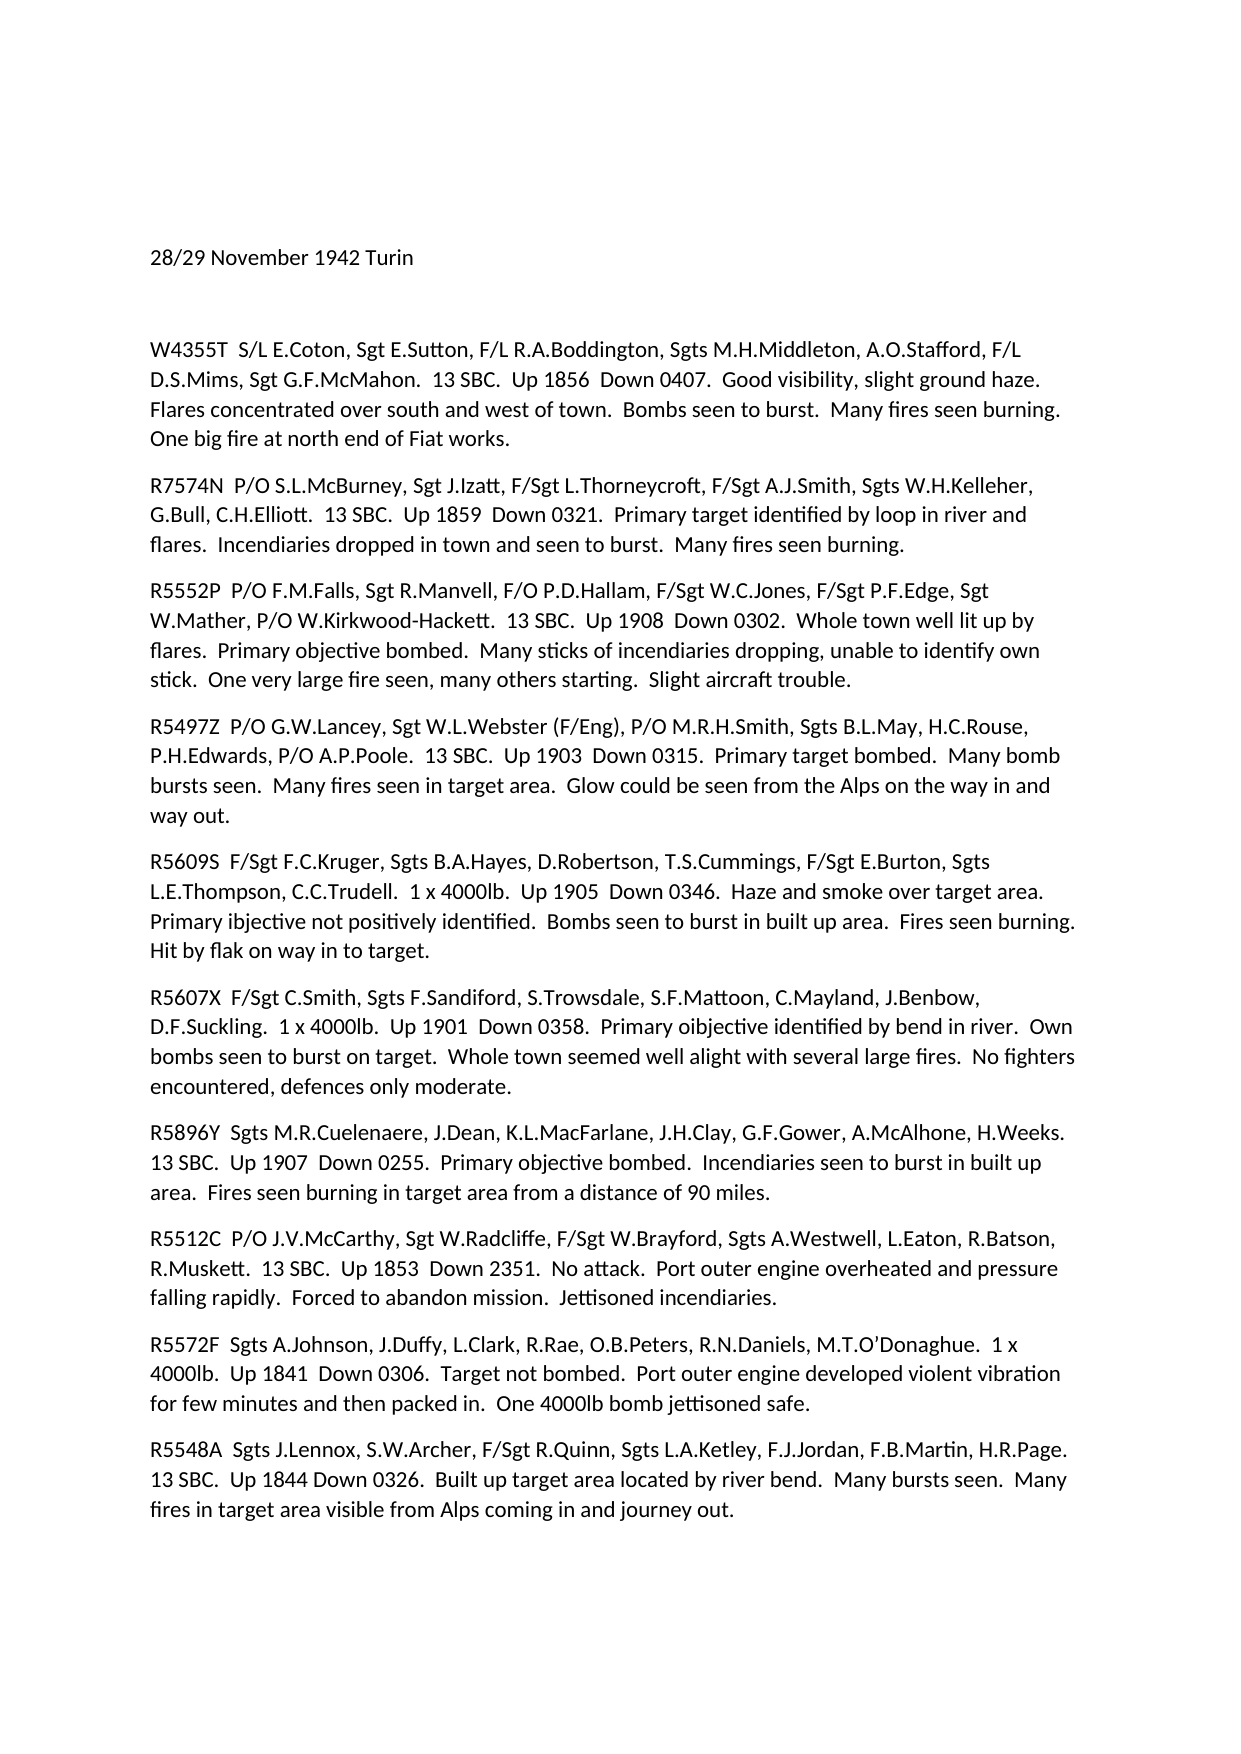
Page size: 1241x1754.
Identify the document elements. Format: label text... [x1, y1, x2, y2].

text 28/29 November 1942 Turin [150, 243, 1090, 271]
text R5609S F/Sgt F.C.Kruger, Sgts B.A.Hayes, D.Robertson, T.S.Cummings, F/Sgt E.Burton, Sgts L.E.Thompson, C.C.Trudell. 1 x 4000lb. Up 1905 Down 0346. Haze and smoke over target area. Primary ibjective not positively identified. Bombs seen to burst in built up area. Fires seen burning. Hit by flak on way in to target. [150, 847, 1090, 964]
text R7574N P/O S.L.McBurney, Sgt J.Izatt, F/Sgt L.Thorneycroft, F/Sgt A.J.Smith, Sgts W.H.Kelleher, G.Bull, C.H.Elliott. 13 SBC. Up 1859 Down 0321. Primary target identified by loop in river and flares. Incendiaries dropped in town and seen to burst. Many fires seen burning. [150, 471, 1090, 558]
text R5896Y Sgts M.R.Cuelenaere, J.Dean, K.L.MacFarlane, J.H.Clay, G.F.Gower, A.McAlhone, H.Weeks. 13 SBC. Up 1907 Down 0255. Primary objective bombed. Incendiaries seen to burst in built up area. Fires seen burning in target area from a distance of 90 miles. [150, 1118, 1090, 1206]
text W4355T S/L E.Coton, Sgt E.Sutton, F/L R.A.Boddington, Sgts M.H.Middleton, A.O.Stafford, F/L D.S.Mims, Sgt G.F.McMahon. 13 SBC. Up 1856 Down 0407. Good visibility, slight ground haze. Flares concentrated over south and west of town. Bombs seen to burst. Many fires seen burning. One big fire at north end of Fiat works. [150, 335, 1090, 452]
text R5552P P/O F.M.Falls, Sgt R.Manvell, F/O P.D.Hallam, F/Sgt W.C.Jones, F/Sgt P.F.Edge, Sgt W.Mather, P/O W.Kirkwood-Hackett. 13 SBC. Up 1908 Down 0302. Whole town well lit up by flares. Primary objective bombed. Many sticks of incendiaries dropping, unable to identify own stick. One very large fire seen, many others starting. Slight aircraft trouble. [150, 577, 1090, 694]
text R5607X F/Sgt C.Smith, Sgts F.Sandiford, S.Trowsdale, S.F.Mattoon, C.Mayland, J.Benbow, D.F.Suckling. 1 x 4000lb. Up 1901 Down 0358. Primary oibjective identified by bend in river. Own bombs seen to burst on target. Whole town seemed well alight with several large fires. No fighters encountered, defences only moderate. [150, 983, 1090, 1100]
text R5497Z P/O G.W.Lancey, Sgt W.L.Webster (F/Eng), P/O M.R.H.Smith, Sgts B.L.May, H.C.Rouse, P.H.Edwards, P/O A.P.Poole. 13 SBC. Up 1903 Down 0315. Primary target bombed. Many bomb bursts seen. Many fires seen in target area. Glow could be seen from the Alps on the way in and way out. [150, 712, 1090, 829]
text R5548A Sgts J.Lennox, S.W.Archer, F/Sgt R.Quinn, Sgts L.A.Ketley, F.J.Jordan, F.B.Martin, H.R.Page. 13 SBC. Up 1844 Down 0326. Built up target area located by river bend. Many bursts seen. Many fires in target area visible from Alps coming in and journey out. [150, 1435, 1090, 1523]
text R5572F Sgts A.Johnson, J.Duffy, L.Clark, R.Rae, O.B.Peters, R.N.Daniels, M.T.O’Donaghue. 1 x 4000lb. Up 1841 Down 0306. Target not bombed. Port outer engine developed violent vibration for few minutes and then packed in. One 4000lb bomb jettisoned safe. [150, 1330, 1090, 1417]
text R5512C P/O J.V.McCarthy, Sgt W.Radcliffe, F/Sgt W.Brayford, Sgts A.Westwell, L.Eaton, R.Batson, R.Muskett. 13 SBC. Up 1853 Down 2351. No attack. Port outer engine overheated and pressure falling rapidly. Forced to abandon mission. Jettisoned incendiaries. [150, 1224, 1090, 1311]
